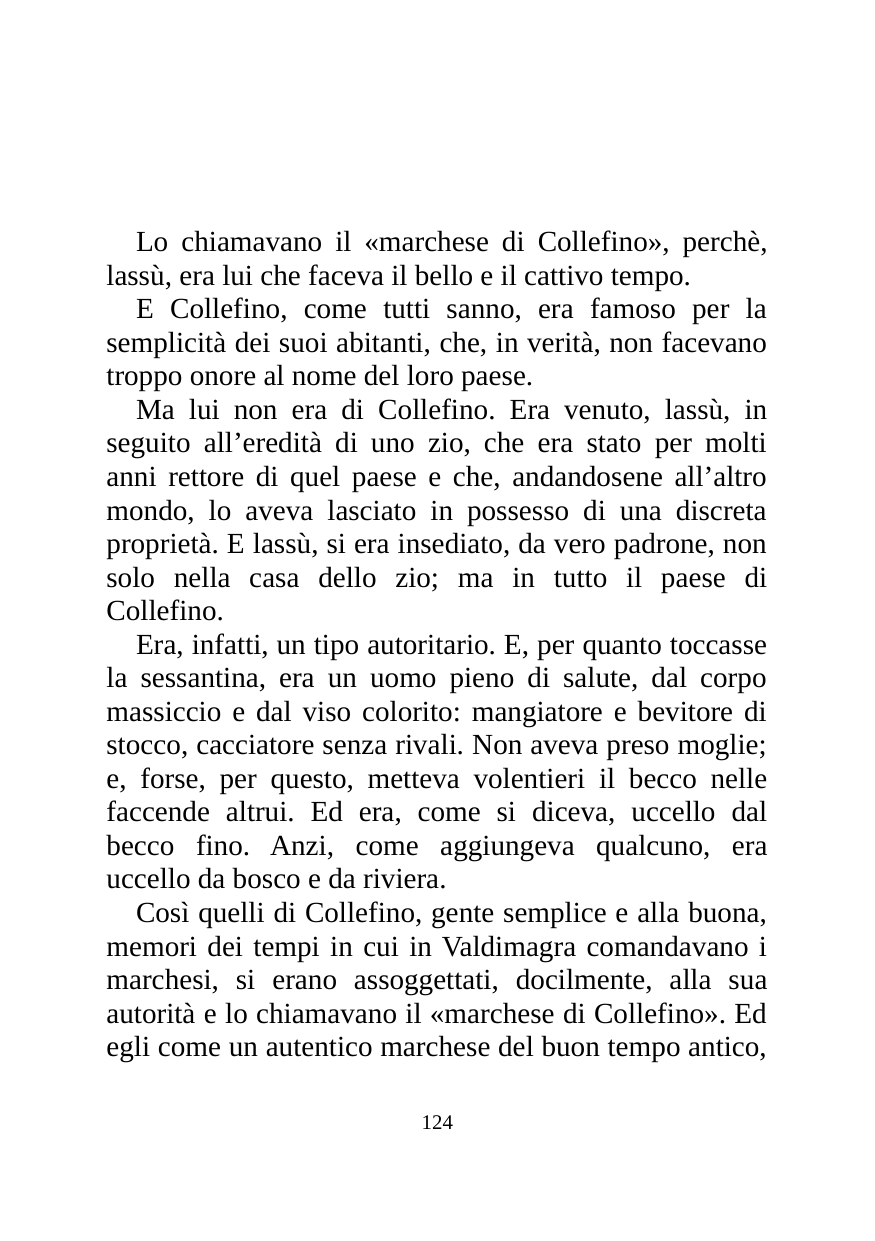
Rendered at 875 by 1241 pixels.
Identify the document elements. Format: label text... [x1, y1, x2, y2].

text Era, infatti, un tipo autoritario. E, per quanto toccasse la sessantina, era un uomo pieno di salute, dal corpo massiccio e dal viso colorito: mangiatore e bevitore di stocco, cacciatore senza rivali. Non aveva preso moglie; e, forse, per questo, metteva volentieri il becco nelle faccende altrui. Ed era, come si diceva, uccello dal becco fino. Anzi, come aggiungeva qualcuno, era uccello da bosco e da riviera. [106, 627, 768, 895]
text Ma lui non era di Collefino. Era venuto, lassù, in seguito all’eredità di uno zio, che era stato per molti anni rettore di quel paese e che, andandosene all’altro mondo, lo aveva lasciato in possesso di una discreta proprietà. E lassù, si era insediato, da vero padrone, non solo nella casa dello zio; ma in tutto il paese di Collefino. [106, 392, 768, 627]
text Lo chiamavano il «marchese di Collefino», perchè, lassù, era lui che faceva il bello e il cattivo tempo. [106, 224, 768, 291]
text E Collefino, come tutti sanno, era famoso per la semplicità dei suoi abitanti, che, in verità, non facevano troppo onore al nome del loro paese. [106, 291, 768, 392]
text Così quelli di Collefino, gente semplice e alla buona, memori dei tempi in cui in Valdimagra comandavano i marchesi, si erano assoggettati, docilmente, alla sua autorità e lo chiamavano il «marchese di Collefino». Ed egli come un autentico marchese del buon tempo antico, [106, 895, 768, 1063]
